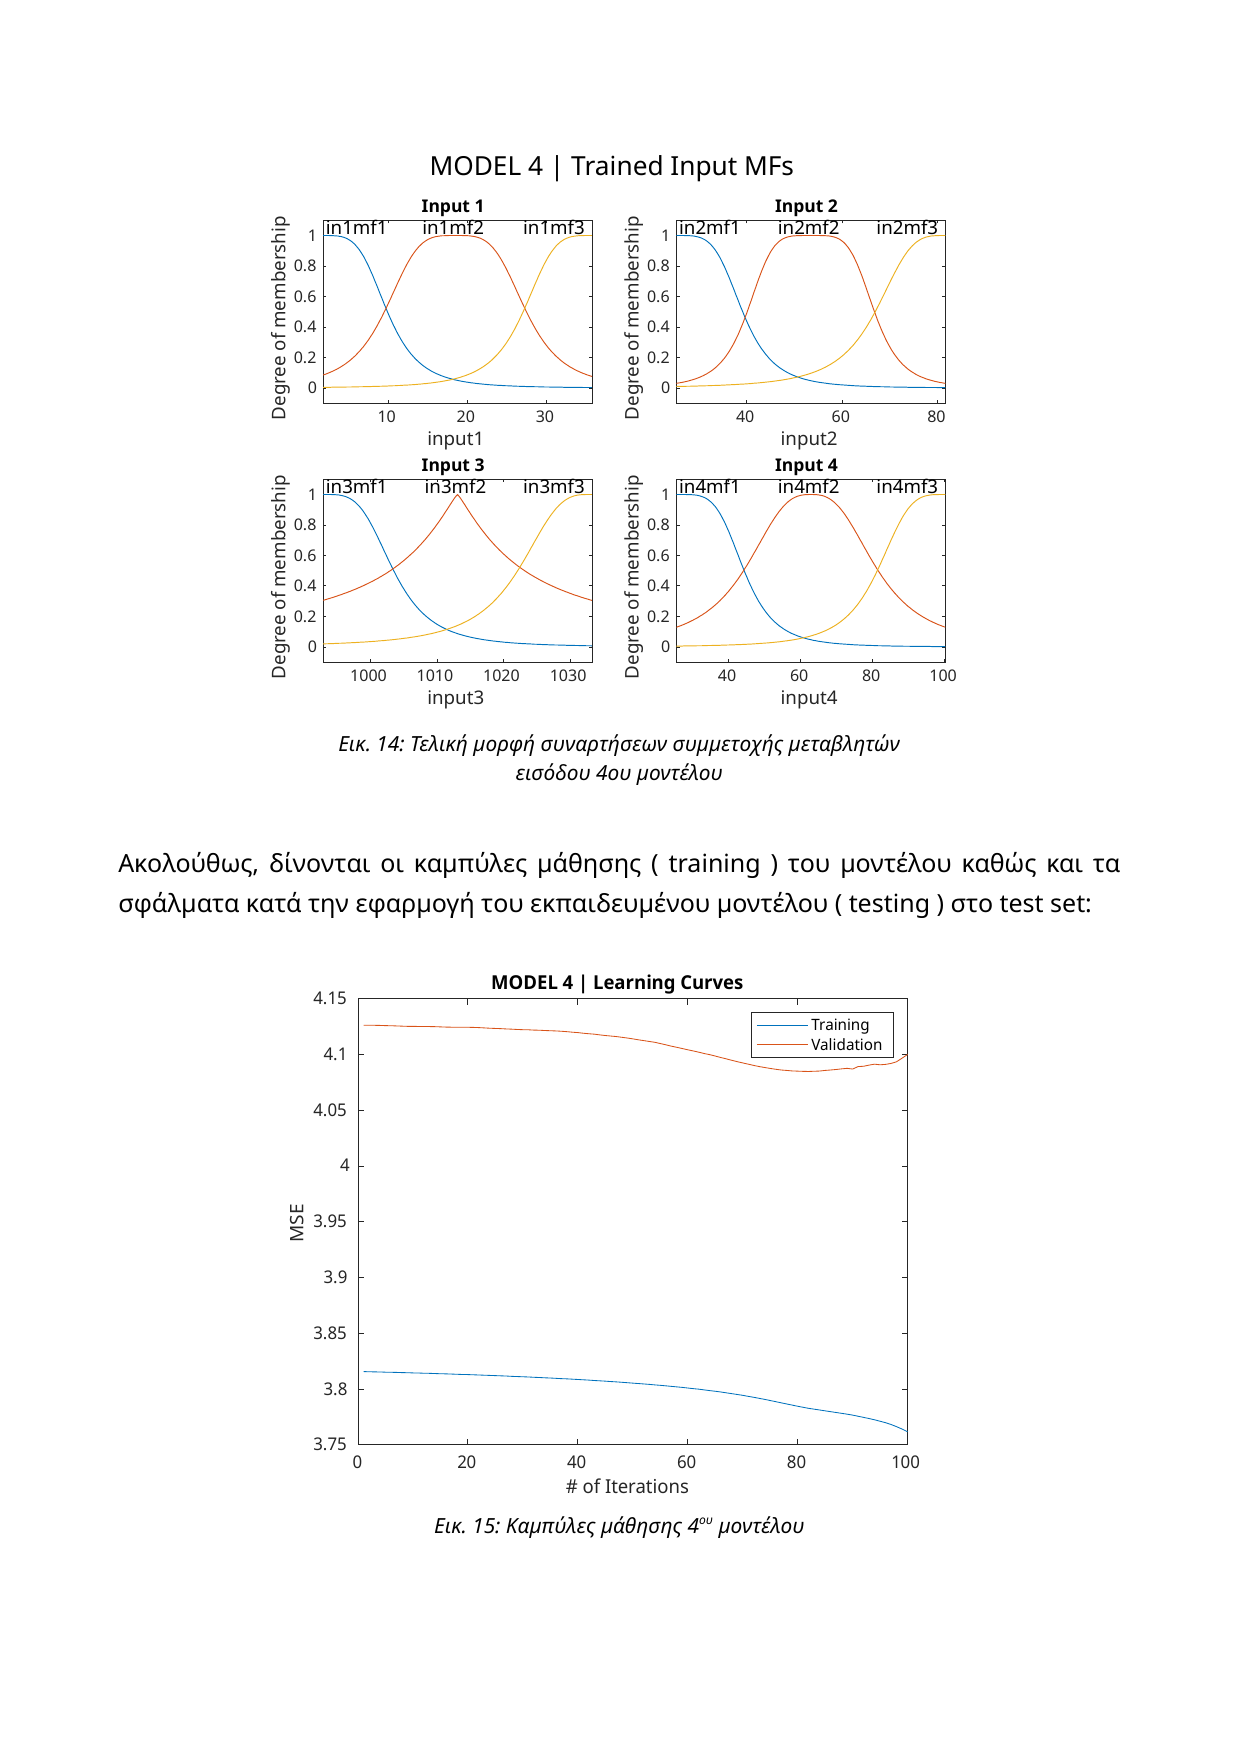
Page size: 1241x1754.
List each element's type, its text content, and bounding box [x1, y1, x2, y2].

text Ακολούθως, δίνονται οι καμπύλες μάθησης ( training ) του μοντέλου καθώς και τα σφάλματα κατά την εφαρμογή του εκπαιδευμένου μοντέλου ( testing ) στο test set: [118, 846, 1122, 919]
table_cell [118, 118, 1122, 792]
table_header [118, 939, 1122, 1546]
